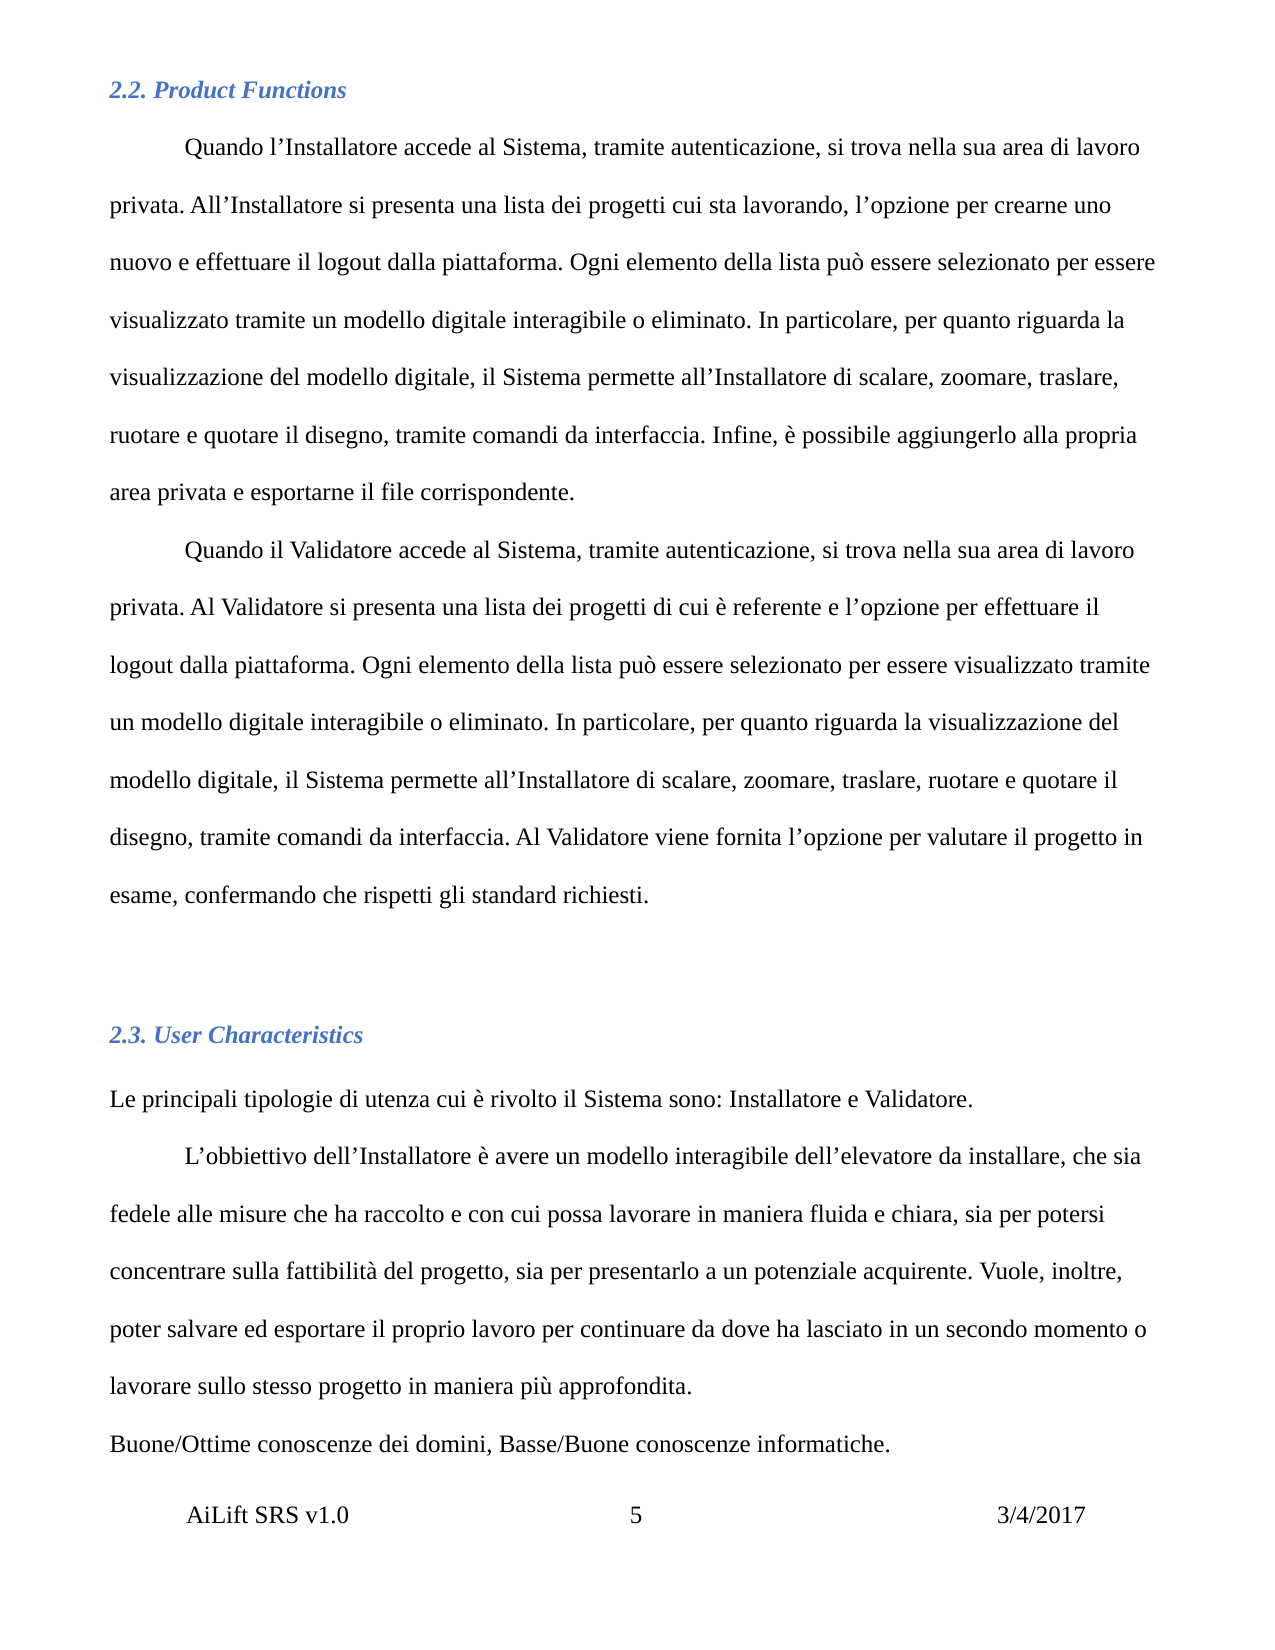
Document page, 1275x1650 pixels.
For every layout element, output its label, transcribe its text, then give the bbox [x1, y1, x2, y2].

text Buone/Ottime conoscenze dei domini, Basse/Buone conoscenze informatiche. [109, 1429, 1162, 1457]
text 2.2. Product Functions [109, 75, 1162, 104]
text L’obbiettivo dell’Installatore è avere un modello interagibile dell’elevatore da installare, che sia fedele alle misure che ha raccolto e con cui possa lavorare in maniera fluida e chiara, sia per potersi concentrare sulla fattibilità del progetto, sia per presentarlo a un potenziale acquirente. Vuole, inoltre, poter salvare ed esportare il proprio lavoro per continuare da dove ha lasciato in un secondo momento o lavorare sullo stesso progetto in maniera più approfondita. [109, 1141, 1162, 1400]
text Le principali tipologie di utenza cui è rivolto il Sistema sono: Installatore e Validatore. [109, 1084, 1162, 1112]
subtitle 2.3. User Characteristics [109, 1020, 1162, 1049]
text Quando l’Installatore accede al Sistema, tramite autenticazione, si trova nella sua area di lavoro privata. All’Installatore si presenta una lista dei progetti cui sta lavorando, l’opzione per crearne uno nuovo e effettuare il logout dalla piattaforma. Ogni elemento della lista può essere selezionato per essere visualizzato tramite un modello digitale interagibile o eliminato. In particolare, per quanto riguarda la visualizzazione del modello digitale, il Sistema permette all’Installatore di scalare, zoomare, traslare, ruotare e quotare il disegno, tramite comandi da interfaccia. Infine, è possibile aggiungerlo alla propria area privata e esportarne il file corrispondente. [109, 132, 1162, 506]
text Quando il Validatore accede al Sistema, tramite autenticazione, si trova nella sua area di lavoro privata. Al Validatore si presenta una lista dei progetti di cui è referente e l’opzione per effettuare il logout dalla piattaforma. Ogni elemento della lista può essere selezionato per essere visualizzato tramite un modello digitale interagibile o eliminato. In particolare, per quanto riguarda la visualizzazione del modello digitale, il Sistema permette all’Installatore di scalare, zoomare, traslare, ruotare e quotare il disegno, tramite comandi da interfaccia. Al Validatore viene fornita l’opzione per valutare il progetto in esame, confermando che rispetti gli standard richiesti. [109, 535, 1162, 909]
